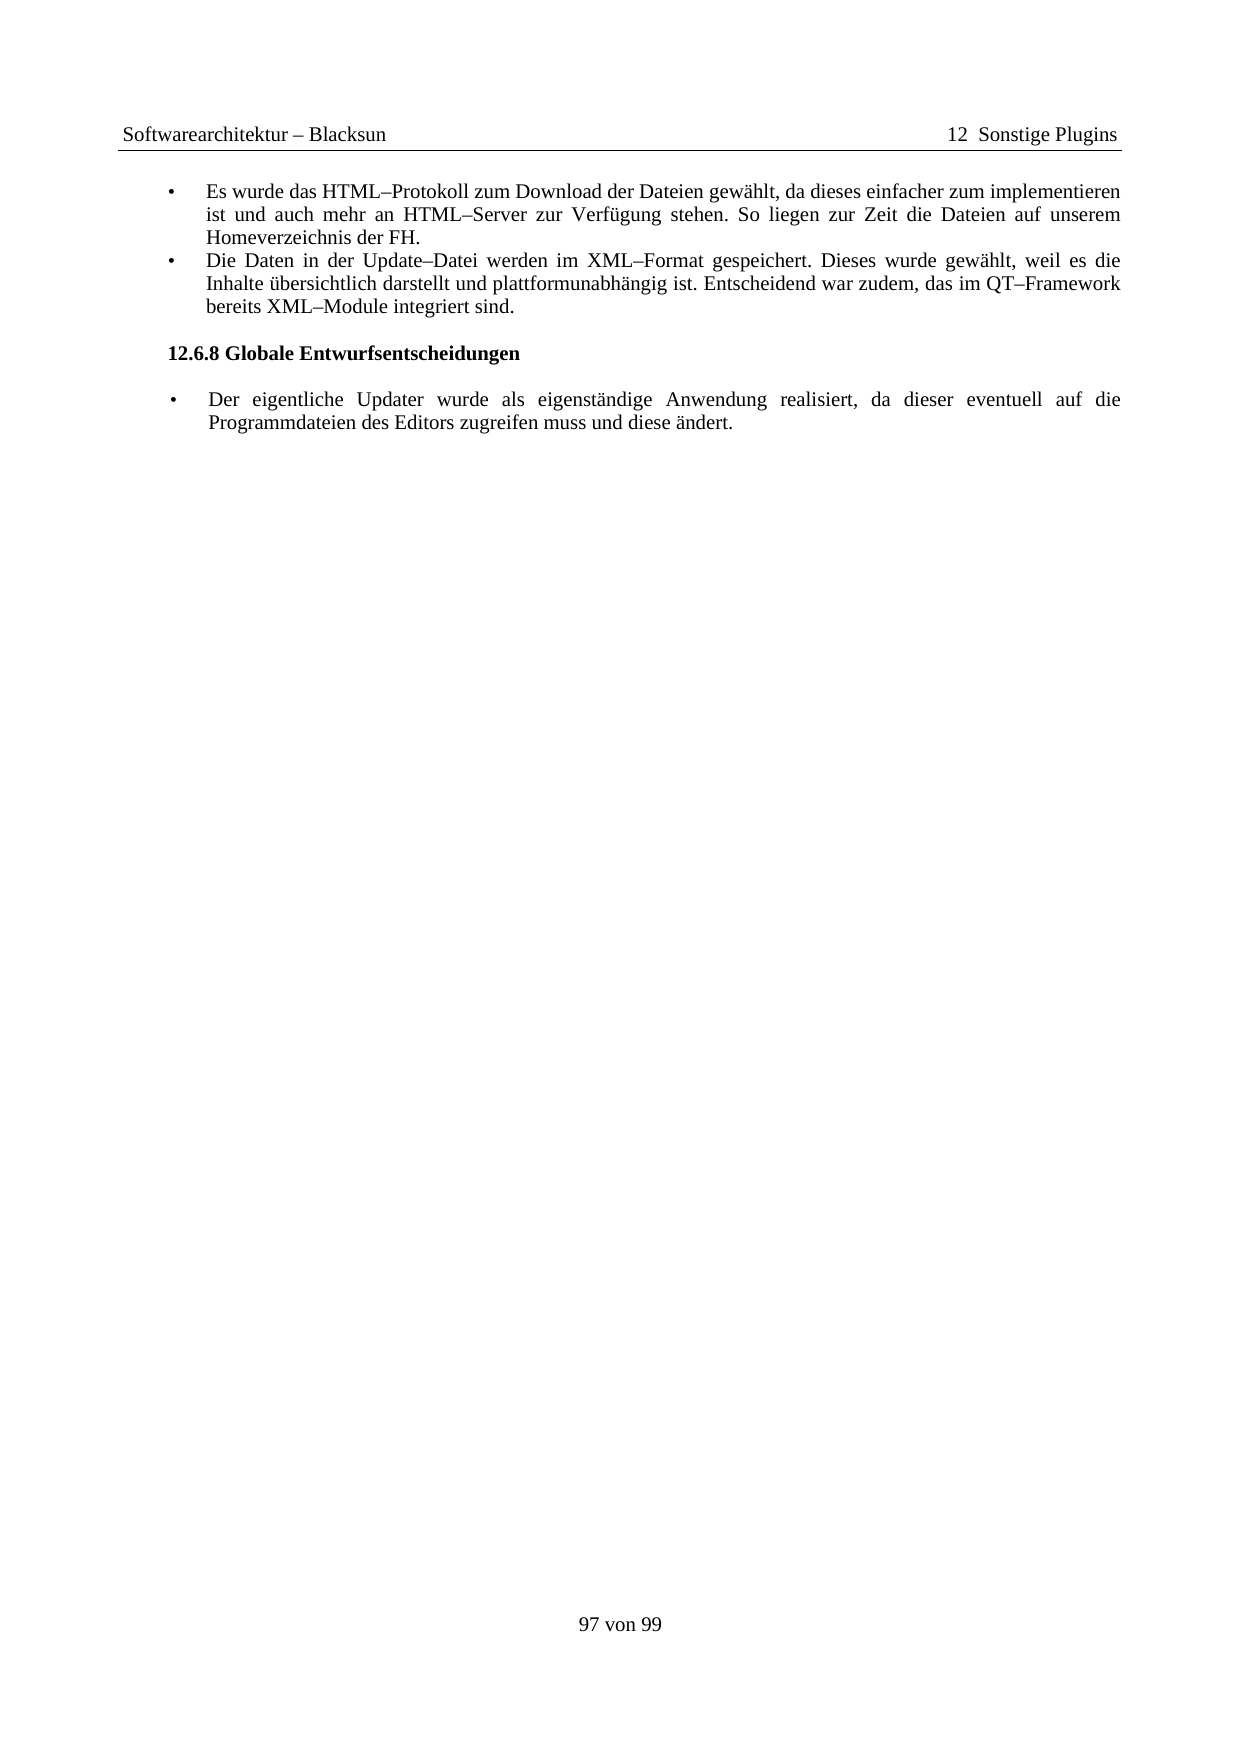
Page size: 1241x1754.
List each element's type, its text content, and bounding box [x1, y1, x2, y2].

list Die Daten in der Update–Datei werden im XML–Format gespeichert. Dieses wurde gewählt, weil es die Inhalte übersichtlich darstellt und plattformunabhängig ist. Entscheidend war zudem, das im QT–Framework bereits XML–Module integriert sind. [168, 249, 1122, 318]
list Der eigentliche Updater wurde als eigenständige Anwendung realisiert, da dieser eventuell auf die Programmdateien des Editors zugreifen muss und diese ändert. [170, 388, 1122, 434]
list Es wurde das HTML–Protokoll zum Download der Dateien gewählt, da dieses einfacher zum implementieren ist und auch mehr an HTML–Server zur Verfügung stehen. So liegen zur Zeit die Dateien auf unserem Homeverzeichnis der FH. [168, 179, 1122, 249]
subtitle Globale Entwurfsentscheidungen [162, 341, 1122, 364]
